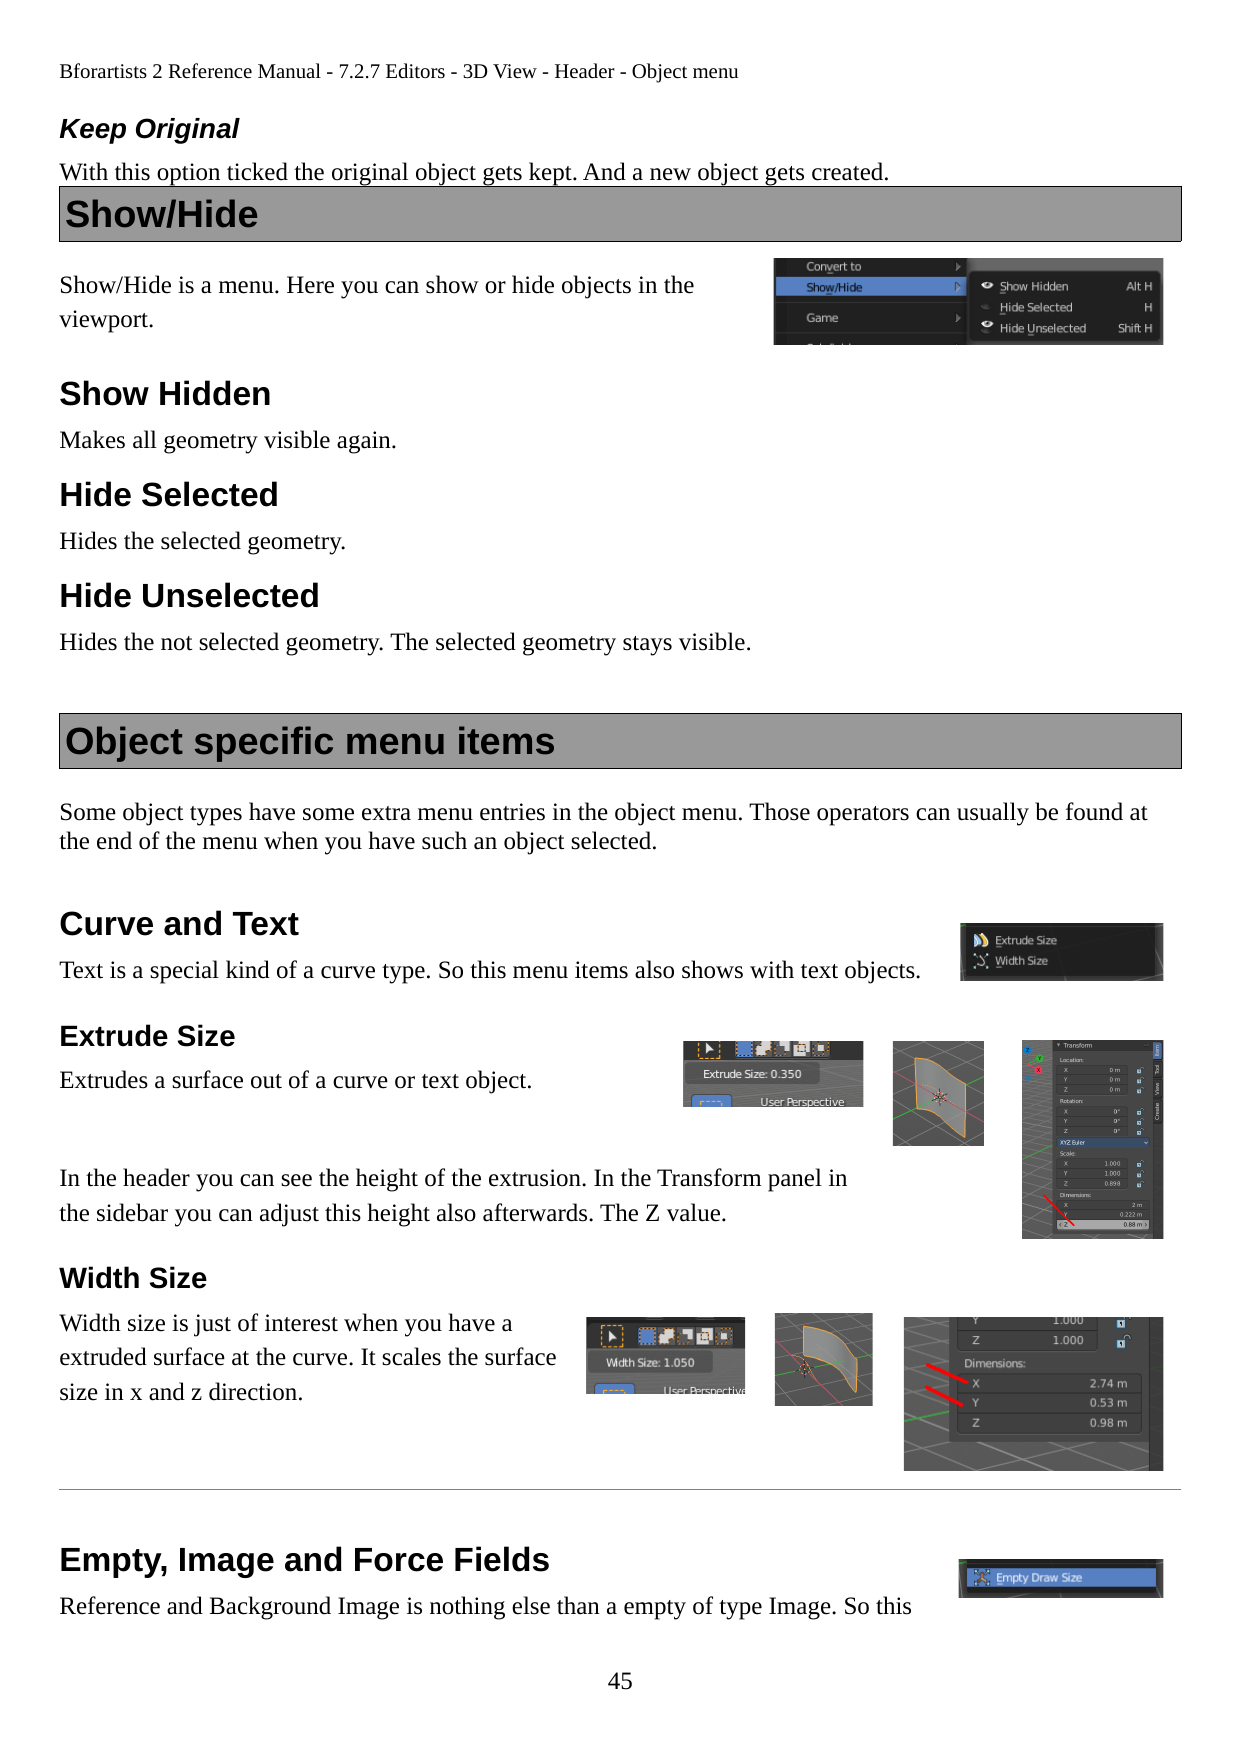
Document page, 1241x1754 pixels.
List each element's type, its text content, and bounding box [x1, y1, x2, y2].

subtitle Show Hidden [59, 374, 1181, 413]
subtitle Hide Selected [59, 475, 1181, 513]
subtitle Hide Unselected [59, 576, 1181, 614]
picture [683, 1041, 864, 1107]
text [984, 1065, 1022, 1094]
subtitle Keep Original [59, 113, 1181, 144]
picture [960, 923, 1164, 981]
text Reference and Background Image is nothing else than a empty of type Image. So this [59, 1591, 1181, 1620]
text Hides the selected geometry. [59, 526, 1181, 555]
text Text is a special kind of a curve type. So this menu items also shows with text objects. [59, 955, 1181, 984]
subtitle Curve and Text [59, 904, 1181, 943]
table_header Object specific menu items [60, 714, 1181, 768]
text Extrudes a surface out of a curve or text object. [59, 1065, 683, 1094]
picture [774, 1313, 873, 1406]
text In the header you can see the height of the extrusion. In the Transform panel in the sidebar you can adjust this height also afterwards. The Z value. [59, 1163, 1022, 1227]
text Hides the not selected geometry. The selected geometry stays visible. [59, 627, 1181, 656]
picture [1022, 1040, 1164, 1239]
text Width size is just of interest when you have a extruded surface at the curve. It scales the surface size in x and z direction. [59, 1308, 1181, 1405]
picture [958, 1559, 1164, 1598]
subtitle Extrude Size [59, 1019, 1181, 1053]
picture [903, 1317, 1164, 1471]
picture [773, 258, 1164, 345]
subtitle Width Size [59, 1261, 1181, 1295]
text Some object types have some extra menu entries in the object menu. Those operators can usually be found at the end of the menu when you have such an object selected. [59, 797, 1181, 854]
picture [892, 1041, 984, 1146]
text Makes all geometry visible again. [59, 425, 1181, 454]
subtitle Empty, Image and Force Fields [59, 1540, 1181, 1578]
text Show/Hide is a menu. Here you can show or hide objects in the viewport. [59, 270, 773, 333]
text With this option ticked the original object gets kept. And a new object gets created. [59, 157, 1181, 186]
table_header Show/Hide [60, 187, 1181, 241]
picture [586, 1317, 746, 1394]
